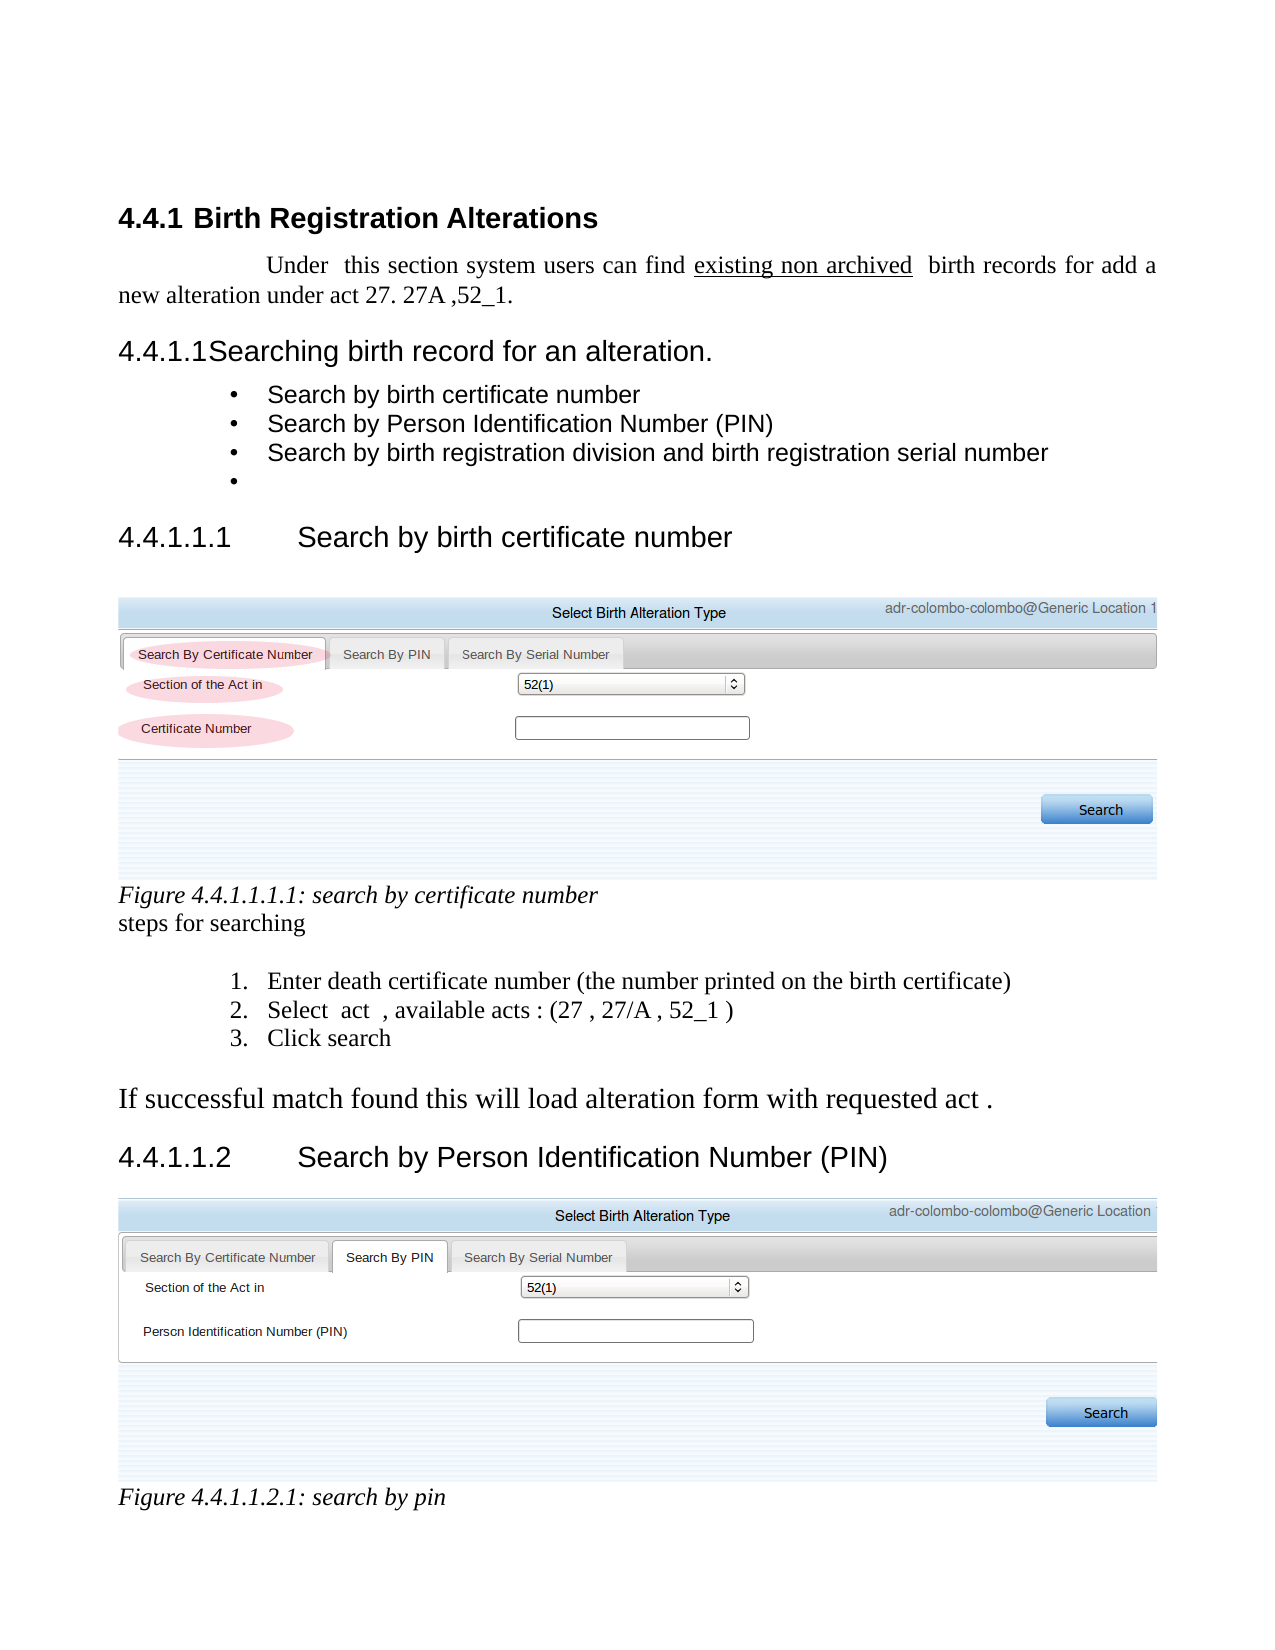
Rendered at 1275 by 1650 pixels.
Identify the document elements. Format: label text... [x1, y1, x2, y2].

list Search by birth certificate number [229, 380, 1157, 409]
subtitle Searching birth record for an alteration. [118, 334, 1157, 367]
subtitle Birth Registration Alterations [118, 201, 1157, 234]
list Search by birth registration division and birth registration serial number [229, 438, 1157, 467]
list Select act , available acts : (27 , 27/A , 52_1 ) [229, 995, 1157, 1023]
picture [118, 1198, 1158, 1482]
list Click search [229, 1023, 1157, 1052]
text If successful match found this will load alteration form with requested act . [118, 1081, 1157, 1114]
subtitle Search by birth certificate number [118, 520, 1157, 554]
text Figure 4.4.1.1.1.1: search by certificate number [118, 880, 1157, 908]
text [118, 566, 1157, 597]
list Enter death certificate number (the number printed on the birth certificate) [229, 966, 1157, 995]
picture [118, 597, 1158, 880]
subtitle Search by Person Identification Number (PIN) [118, 1139, 1157, 1173]
text Under this section system users can find existing non archived birth records for add a new alteration under act 27. 27A ,52_1. [118, 247, 1157, 309]
text Figure 4.4.1.1.2.1: search by pin [118, 1482, 1157, 1511]
text steps for searching [118, 908, 1157, 937]
list Search by Person Identification Number (PIN) [229, 409, 1157, 438]
